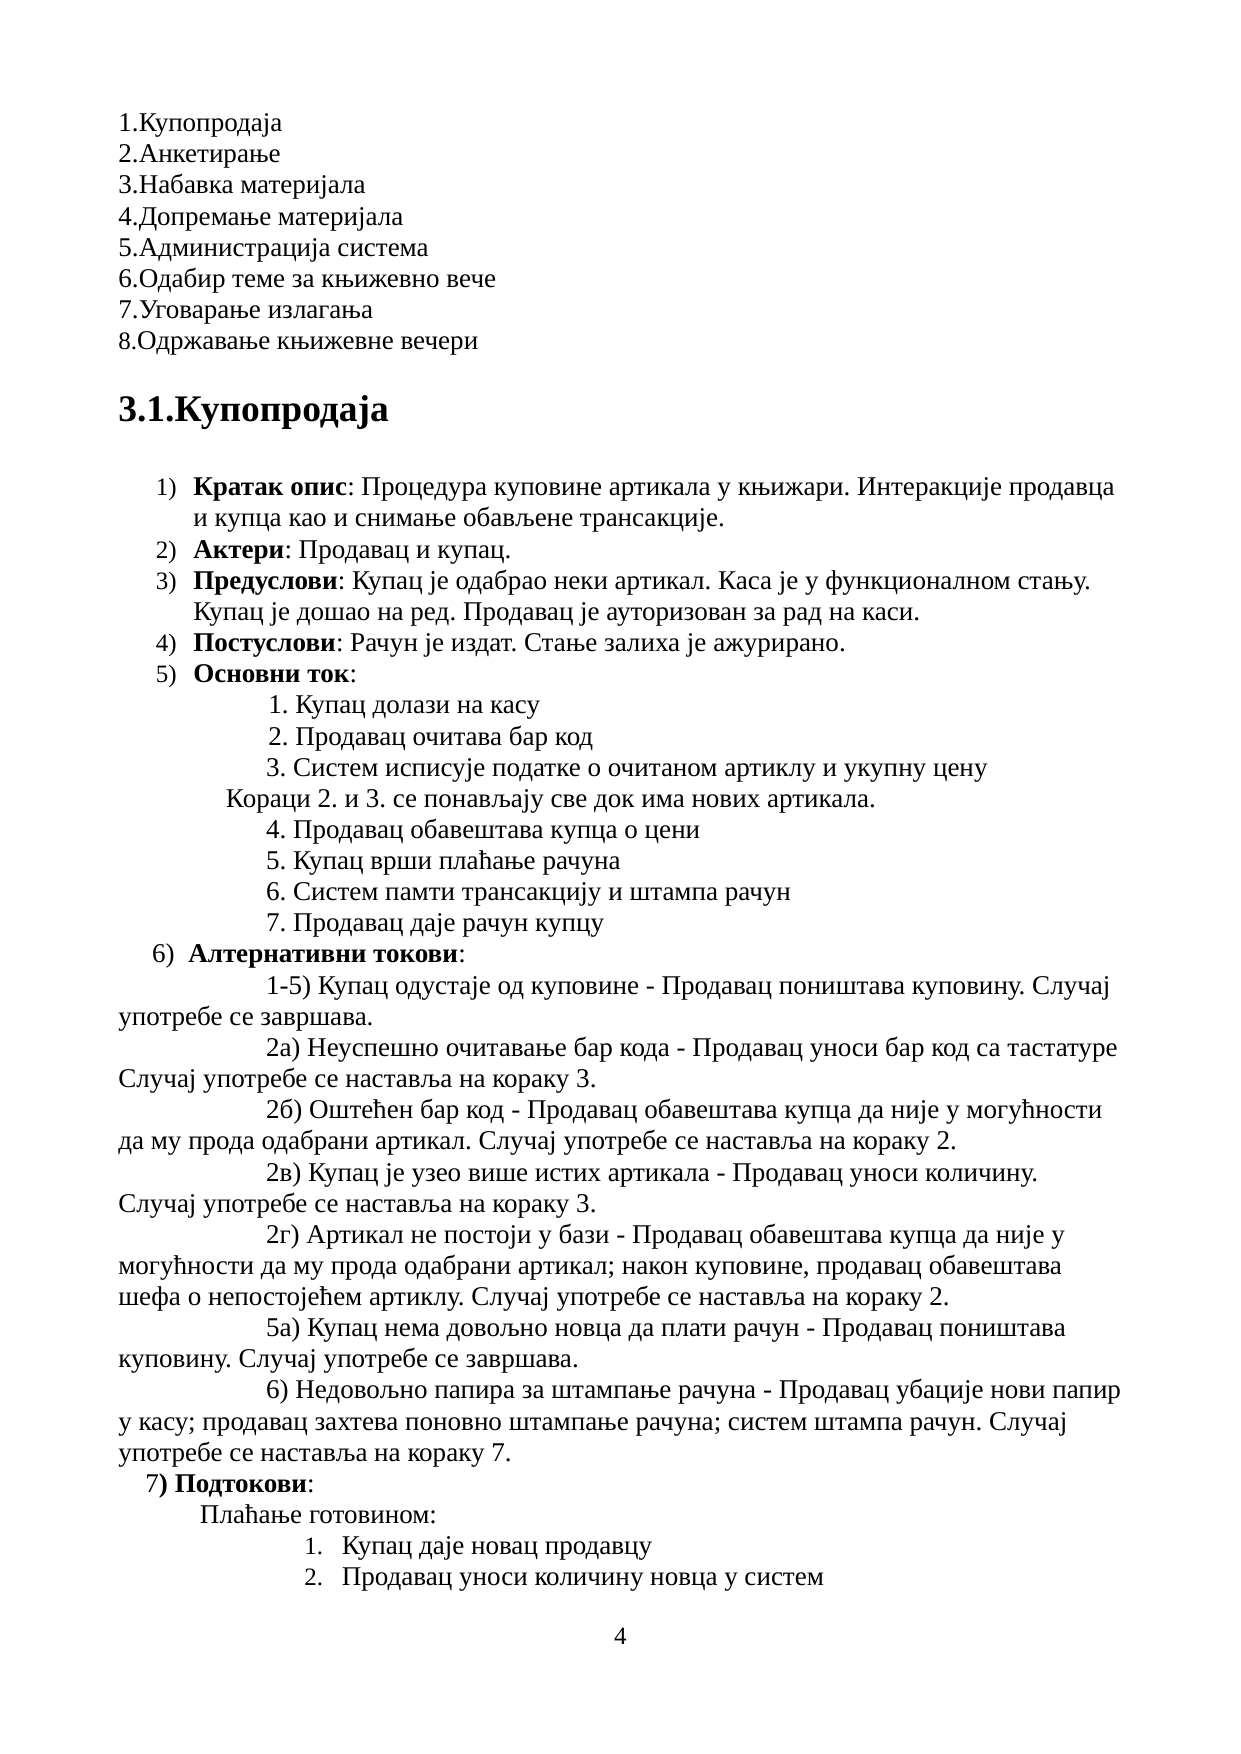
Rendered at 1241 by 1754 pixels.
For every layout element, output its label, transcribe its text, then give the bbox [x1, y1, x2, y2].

list Актери: Продавац и купац. [156, 533, 1122, 564]
list Одржавање књижевне вечери [118, 324, 1122, 355]
list Допремање материјала [118, 199, 1122, 231]
list Кратак опис: Процедура куповине артикала у књижари. Интеракције продавца и купца као и снимање обављене трансакције. [156, 470, 1122, 533]
list Анкетирање [118, 137, 1122, 168]
list Купац даје новац продавцу [304, 1529, 1122, 1561]
text 5. Купац врши плаћање рачуна [118, 844, 1122, 875]
list Постуслови: Рачун је издат. Стање залиха је ажурирано. [156, 626, 1122, 657]
list Уговарање излагања [118, 293, 1122, 324]
text 6. Систем памти трансакцију и штампа рачун [118, 875, 1122, 906]
text 5а) Купац нема довољно новца да плати рачун - Продавац поништава куповину. Случај употребе се завршава. [118, 1311, 1122, 1374]
text 7) Подтокови: [118, 1467, 1122, 1498]
text Кораци 2. и 3. се понављају све док има нових артикала. [118, 782, 1122, 813]
text 2а) Неуспешно очитавање бар кода - Продавац уноси бар код са тастатуре Случај употребе се наставља на кораку 3. [118, 1031, 1122, 1093]
list Продавац уноси количину новца у систем [304, 1561, 1122, 1592]
text 1. Купац долази на касу [268, 688, 1122, 719]
list Предуслови: Купац је одабрао неки артикал. Каса је у функционалном стању. Купац је дошао на ред. Продавац је ауторизован за рад на каси. [156, 564, 1122, 626]
list Купопродаја [118, 106, 1122, 137]
list Купопродаја [118, 386, 1122, 429]
text Плаћање готовином: [118, 1498, 1122, 1529]
list Одабир теме за књижевно вече [118, 262, 1122, 293]
text 4. Продавац обавештава купца о цени [118, 813, 1122, 844]
text 1-5) Купац одустаје од куповине - Продавац поништава куповину. Случај употребе се завршава. [118, 969, 1122, 1031]
text 3. Систем исписује податке о очитаном артиклу и укупну цену [118, 751, 1122, 782]
list Набавка материјала [118, 168, 1122, 199]
text 7. Продавац даје рачун купцу [118, 906, 1122, 938]
text 6) Алтернативни токови: [118, 938, 1122, 969]
text 2. Продавац очитава бар код [268, 719, 1122, 751]
list Основни ток: [156, 657, 1122, 688]
text 2б) Оштећен бар код - Продавац обавештава купца да није у могућности да му прода одабрани артикал. Случај употребе се наставља на кораку 2. [118, 1093, 1122, 1156]
text 2в) Купац је узео више истих артикала - Продавац уноси количину. Случај употребе се наставља на кораку 3. [118, 1156, 1122, 1218]
list Администрација система [118, 231, 1122, 262]
text 2г) Артикал не постоји у бази - Продавац обавештава купца да није у могућности да му прода одабрани артикал; након куповине, продавац обавештава шефа о непостојећем артиклу. Случај употребе се наставља на кораку 2. [118, 1218, 1122, 1311]
text 6) Недовољно папира за штампање рачуна - Продавац убације нови папир у касу; продавац захтева поновно штампање рачуна; систем штампа рачун. Случај употребе се наставља на кораку 7. [118, 1374, 1122, 1467]
